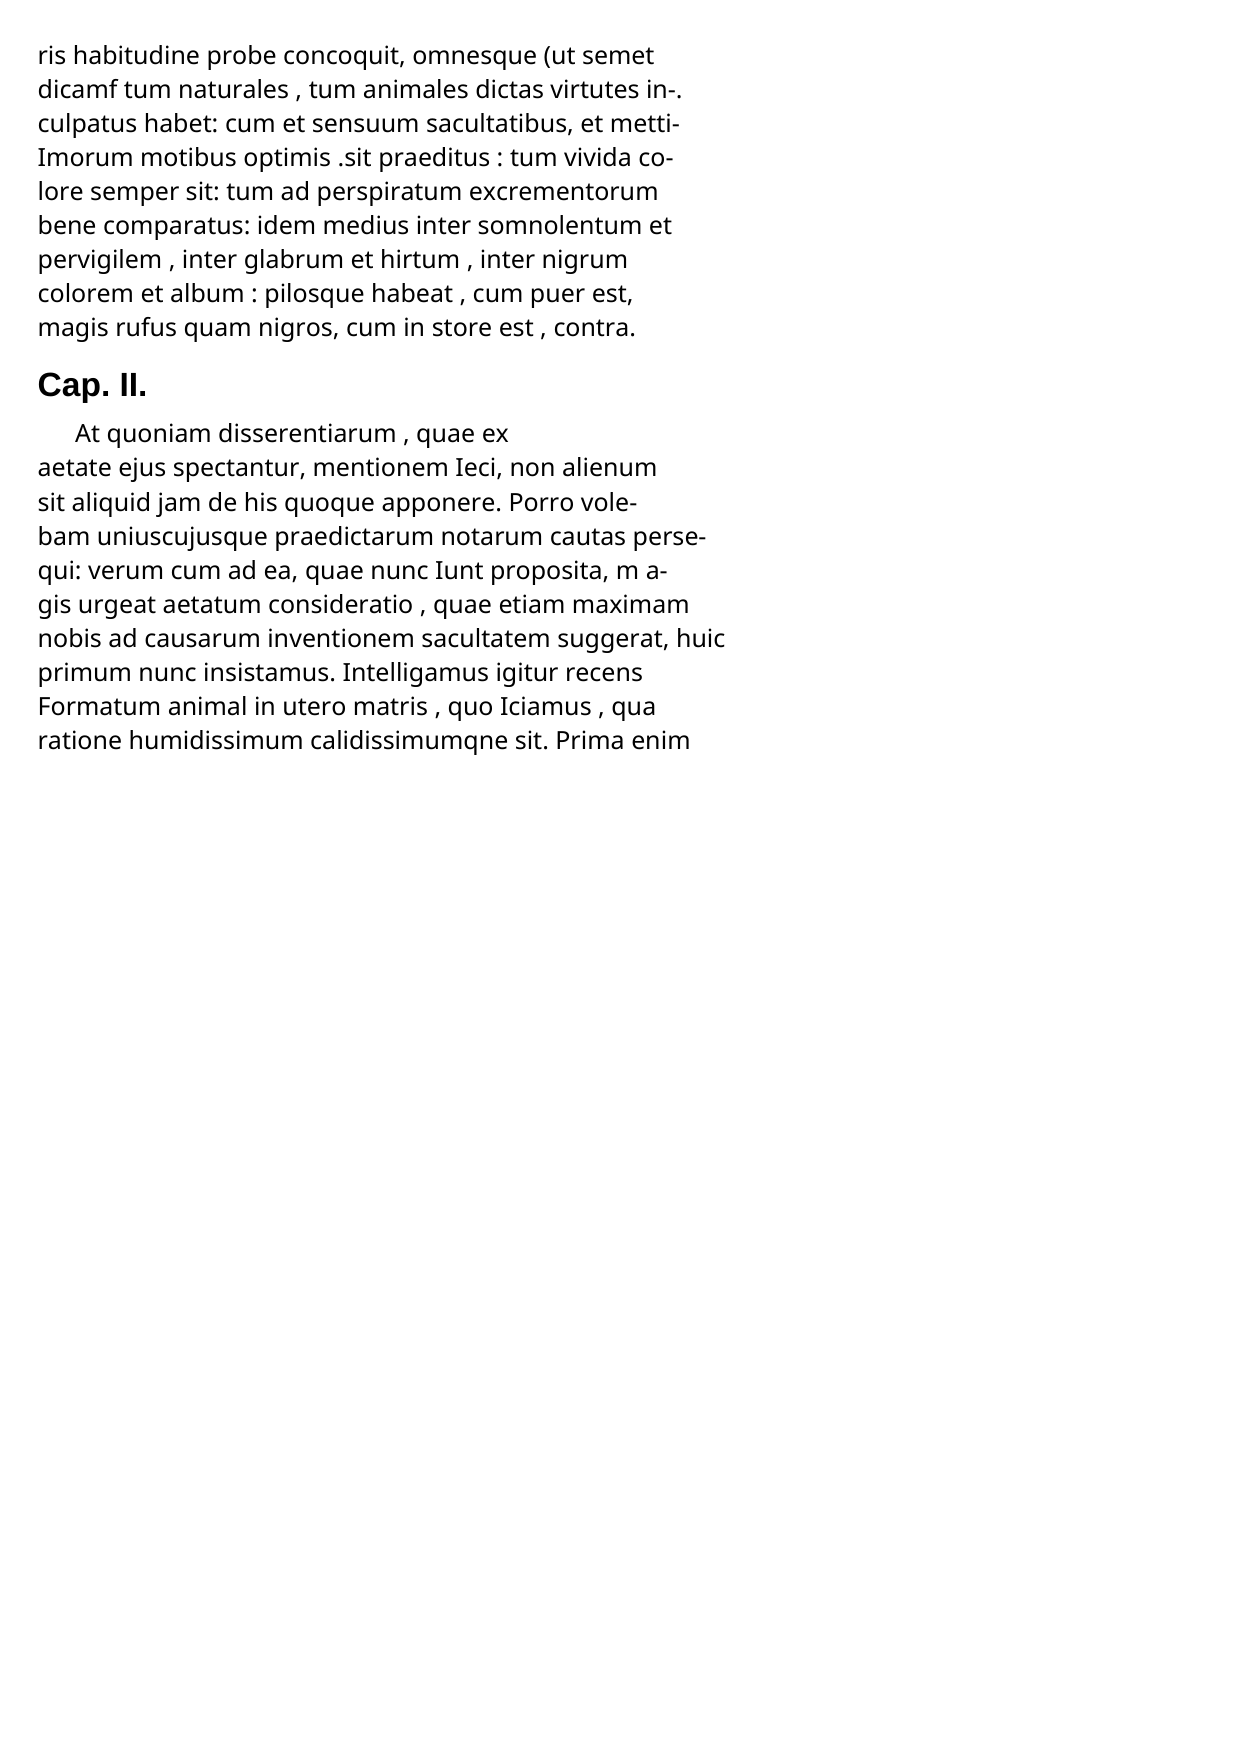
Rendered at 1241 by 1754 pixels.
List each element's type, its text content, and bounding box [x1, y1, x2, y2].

text At quoniam disserentiarum , quae ex aetate ejus spectantur, mentionem Ieci, non alienum sit aliquid jam de his quoque apponere. Porro vole- bam uniuscujusque praedictarum notarum cautas perse- qui: verum cum ad ea, quae nunc Iunt proposita, m a- gis urgeat aetatum consideratio , quae etiam maximam nobis ad causarum inventionem sacultatem suggerat, huic primum nunc insistamus. Intelligamus igitur recens Formatum animal in utero matris , quo Iciamus , qua ratione humidissimum calidissimumqne sit. Prima enim [37, 416, 1203, 757]
text ris habitudine probe concoquit, omnesque (ut semet dicamf tum naturales , tum animales dictas virtutes in-. culpatus habet: cum et sensuum sacultatibus, et metti- Imorum motibus optimis .sit praeditus : tum vivida co- lore semper sit: tum ad perspiratum excrementorum bene comparatus: idem medius inter somnolentum et pervigilem , inter glabrum et hirtum , inter nigrum colorem et album : pilosque habeat , cum puer est, magis rufus quam nigros, cum in store est , contra. [37, 37, 1203, 344]
subtitle Cap. II. [37, 365, 1203, 403]
